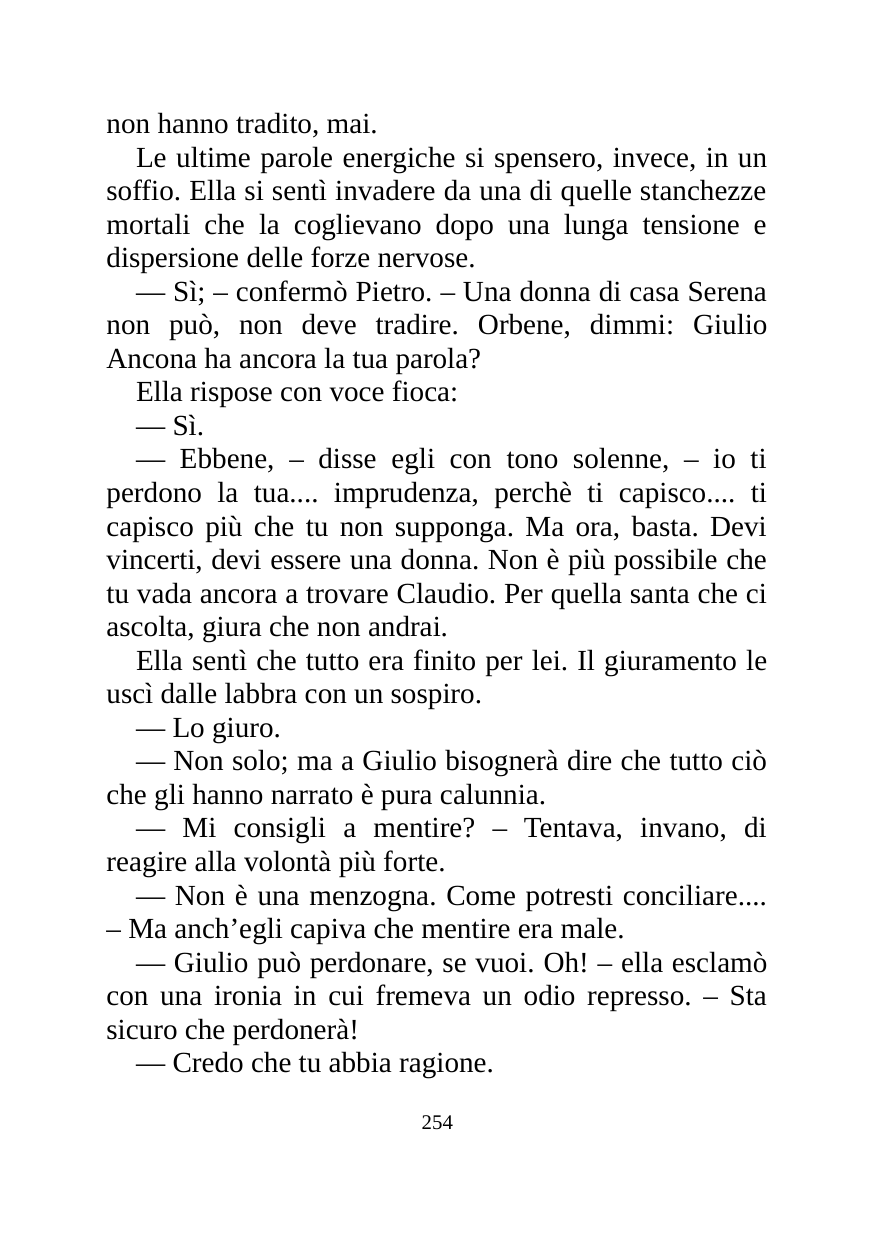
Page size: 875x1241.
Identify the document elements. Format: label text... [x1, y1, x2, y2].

text — Sì; – confermò Pietro. – Una donna di casa Serena non può, non deve tradire. Orbene, dimmi: Giulio Ancona ha ancora la tua parola? [106, 274, 768, 374]
text — Ebbene, – disse egli con tono solenne, – io ti perdono la tua.... imprudenza, perchè ti capisco.... ti capisco più che tu non supponga. Ma ora, basta. Devi vincerti, devi essere una donna. Non è più possibile che tu vada ancora a trovare Claudio. Per quella santa che ci ascolta, giura che non andrai. [106, 442, 768, 643]
text — Non è una menzogna. Come potresti conciliare.... – Ma anch’egli capiva che mentire era male. [106, 878, 768, 945]
text Ella rispose con voce fioca: [106, 374, 768, 408]
text — Mi consigli a mentire? – Tentava, invano, di reagire alla volontà più forte. [106, 811, 768, 878]
text non hanno tradito, mai. [106, 106, 768, 140]
text — Credo che tu abbia ragione. [106, 1045, 768, 1079]
text — Non solo; ma a Giulio bisognerà dire che tutto ciò che gli hanno narrato è pura calunnia. [106, 743, 768, 811]
text Le ultime parole energiche si spensero, invece, in un soffio. Ella si sentì invadere da una di quelle stanchezze mortali che la coglievano dopo una lunga tensione e dispersione delle forze nervose. [106, 140, 768, 274]
text Ella sentì che tutto era finito per lei. Il giuramento le uscì dalle labbra con un sospiro. [106, 643, 768, 710]
text — Sì. [106, 408, 768, 442]
text — Giulio può perdonare, se vuoi. Oh! – ella esclamò con una ironia in cui fremeva un odio represso. – Sta sicuro che perdonerà! [106, 945, 768, 1045]
text — Lo giuro. [106, 710, 768, 743]
